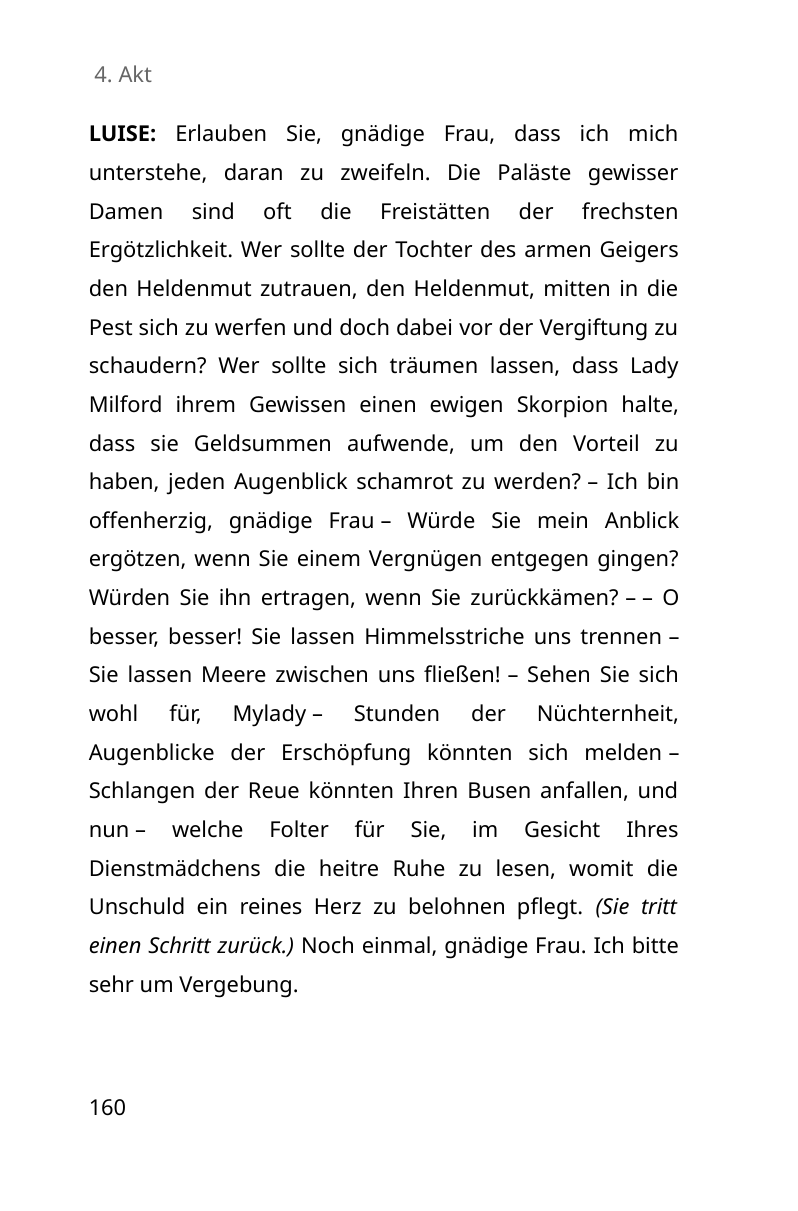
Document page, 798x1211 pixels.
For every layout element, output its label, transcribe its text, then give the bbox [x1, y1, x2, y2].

text LUISE: Erlauben Sie, gnädige Frau, dass ich mich unterstehe, daran zu zweifeln. Die Paläste gewisser Damen sind oft die Freistätten der frechsten Ergötzlichkeit. Wer sollte der Tochter des armen Geigers den Heldenmut zutrauen, den Heldenmut, mitten in die Pest sich zu werfen und doch dabei vor der Vergiftung zu schaudern? Wer sollte sich träumen lassen, dass Lady Milford ihrem Gewissen einen ewigen Skorpion halte, dass sie Geldsummen aufwende, um den Vorteil zu haben, jeden Augenblick schamrot zu werden? – Ich bin offenherzig, gnädige Frau – Würde Sie mein Anblick ergötzen, wenn Sie einem Vergnügen entgegen gingen? Würden Sie ihn ertragen, wenn Sie zurückkämen? – – O besser, besser! Sie lassen Himmelsstriche uns trennen – Sie lassen Meere zwischen uns fließen! – Sehen Sie sich wohl für, Mylady – Stunden der Nüchternheit, Augenblicke der Erschöpfung könnten sich melden – Schlangen der Reue könnten Ihren Busen anfallen, und nun – welche Folter für Sie, im Gesicht Ihres Dienstmädchens die heitre Ruhe zu lesen, womit die Unschuld ein reines Herz zu belohnen pflegt. (Sie tritt einen Schritt zurück.) Noch einmal, gnädige Frau. Ich bitte sehr um Vergebung. [88, 118, 679, 998]
